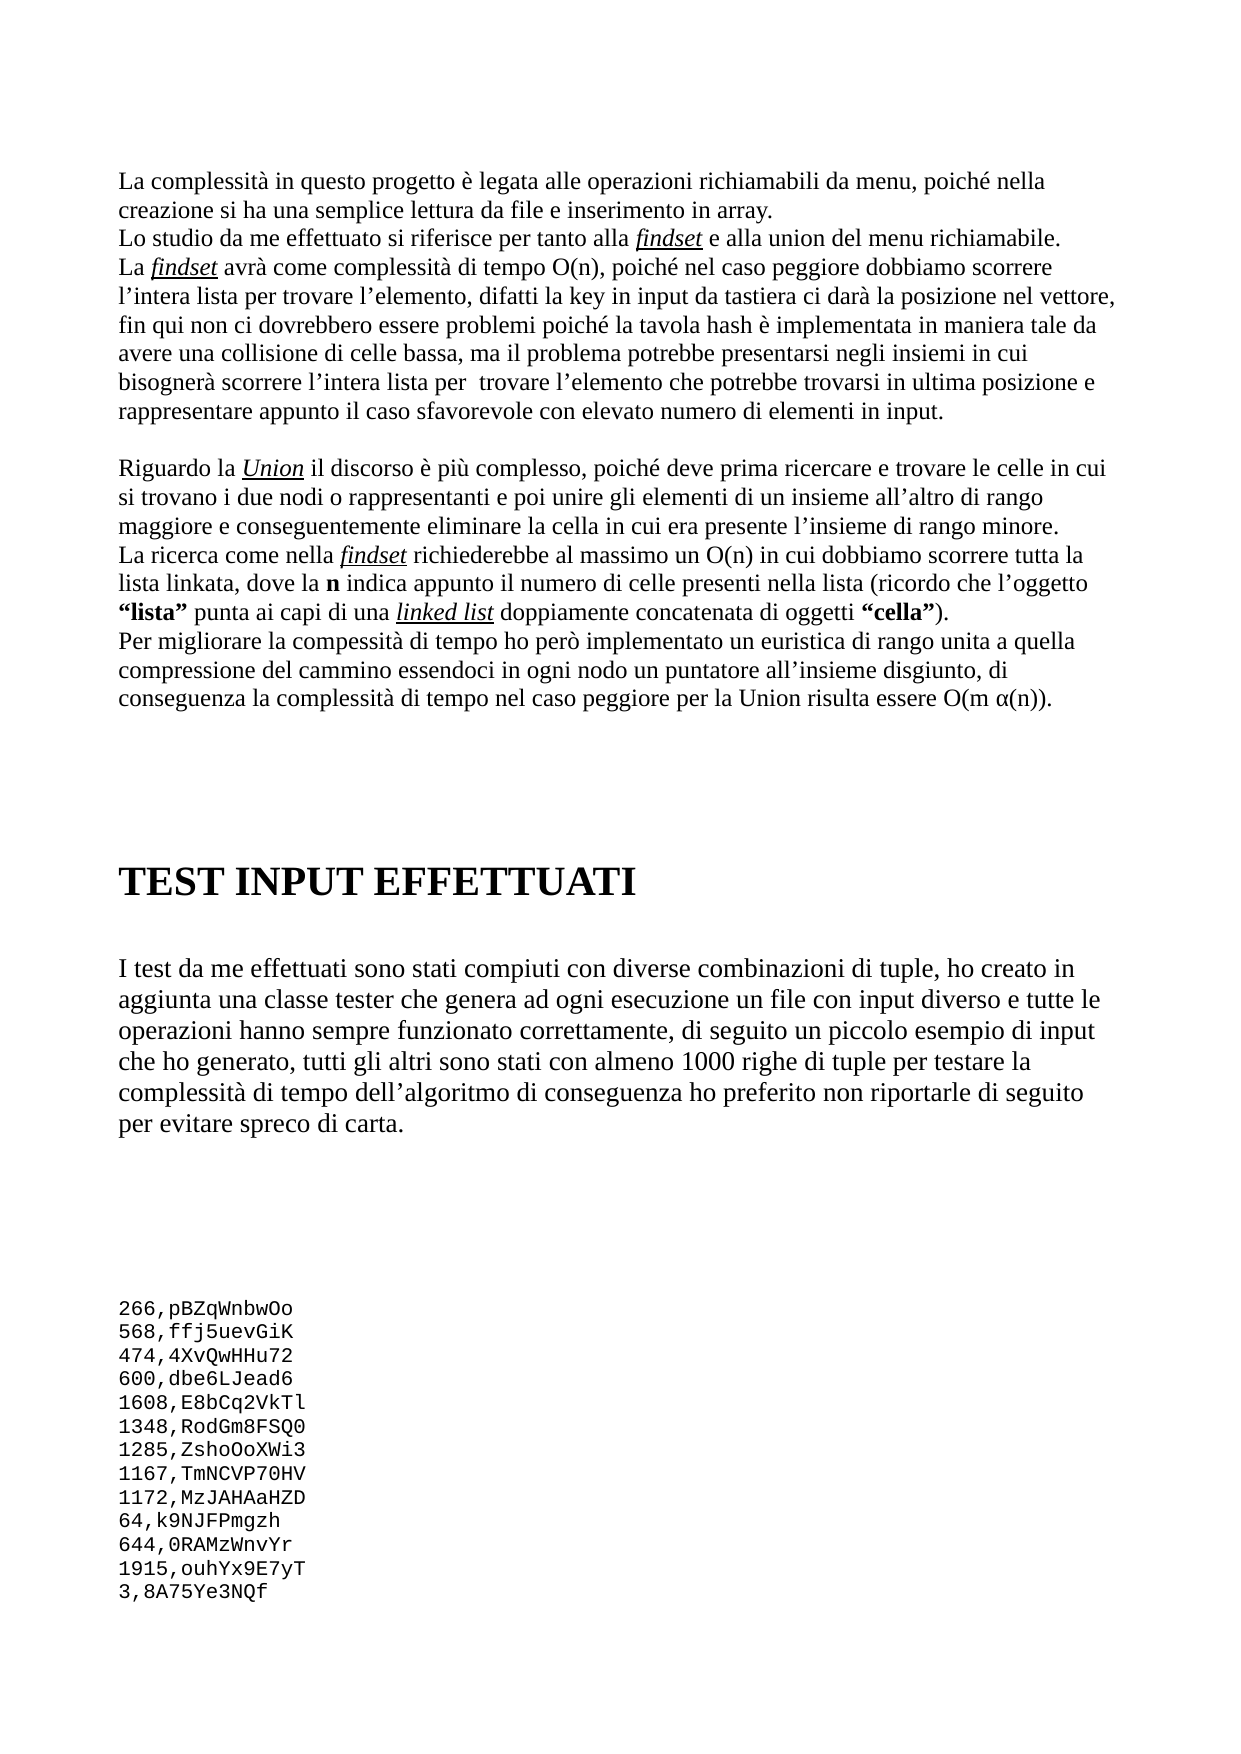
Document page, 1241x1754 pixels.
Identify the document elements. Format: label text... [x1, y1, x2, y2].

text 600,dbe6LJead6 [118, 1368, 1122, 1392]
text La complessità in questo progetto è legata alle operazioni richiamabili da menu, poiché nella creazione si ha una semplice lettura da file e inserimento in array. [118, 166, 1122, 223]
text 11 - 9 (6) [118, 1258, 1122, 1297]
text 568,ffj5uevGiK [118, 1321, 1122, 1345]
text TEST INPUT EFFETTUATI [118, 856, 1122, 904]
text Riguardo la Union il discorso è più complesso, poiché deve prima ricercare e trovare le celle in cui si trovano i due nodi o rappresentanti e poi unire gli elementi di un insieme all’altro di rango maggiore e conseguentemente eliminare la cella in cui era presente l’insieme di rango minore. [118, 453, 1122, 540]
text 474,4XvQwHHu72 [118, 1345, 1122, 1368]
text Per migliorare la compessità di tempo ho però implementato un euristica di rango unita a quella compressione del cammino essendoci in ogni nodo un puntatore all’insieme disgiunto, di conseguenza la complessità di tempo nel caso peggiore per la Union risulta essere O(m α(n)). [118, 626, 1122, 712]
text 1167,TmNCVP70HV [118, 1463, 1122, 1487]
text 1608,E8bCq2VkTl [118, 1392, 1122, 1416]
text 1172,MzJAHAaHZD [118, 1487, 1122, 1510]
text 1285,ZshoOoXWi3 [118, 1439, 1122, 1463]
text 10 - 11 (2) [118, 1178, 1122, 1218]
text I test da me effettuati sono stati compiuti con diverse combinazioni di tuple, ho creato in aggiunta una classe tester che genera ad ogni esecuzione un file con input diverso e tutte le operazioni hanno sempre funzionato correttamente, di seguito un piccolo esempio di input che ho generato, tutti gli altri sono stati con almeno 1000 righe di tuple per testare la complessità di tempo dell’algoritmo di conseguenza ho preferito non riportarle di seguito per evitare spreco di carta. [118, 952, 1122, 1139]
text La findset avrà come complessità di tempo O(n), poiché nel caso peggiore dobbiamo scorrere l’intera lista per trovare l’elemento, difatti la key in input da tastiera ci darà la posizione nel vettore, fin qui non ci dovrebbero essere problemi poiché la tavola hash è implementata in maniera tale da avere una collisione di celle bassa, ma il problema potrebbe presentarsi negli insiemi in cui bisognerà scorrere l’intera lista per trovare l’elemento che potrebbe trovarsi in ultima posizione e rappresentare appunto il caso sfavorevole con elevato numero di elementi in input. [118, 252, 1122, 425]
text 64,k9NJFPmgzh [118, 1510, 1122, 1534]
text 644,0RAMzWnvYr [118, 1534, 1122, 1558]
text 3,8A75Ye3NQf [118, 1581, 1122, 1605]
text - 3 (2) [118, 1139, 1122, 1178]
text Lo studio da me effettuato si riferisce per tanto alla findset e alla union del menu richiamabile. [118, 223, 1122, 252]
text 1348,RodGm8FSQ0 [118, 1416, 1122, 1439]
text La ricerca come nella findset richiederebbe al massimo un O(n) in cui dobbiamo scorrere tutta la lista linkata, dove la n indica appunto il numero di celle presenti nella lista (ricordo che l’oggetto “lista” punta ai capi di una linked list doppiamente concatenata di oggetti “cella”). [118, 540, 1122, 626]
text 1915,ouhYx9E7yT [118, 1558, 1122, 1581]
text 266,pBZqWnbwOo [118, 1297, 1122, 1321]
